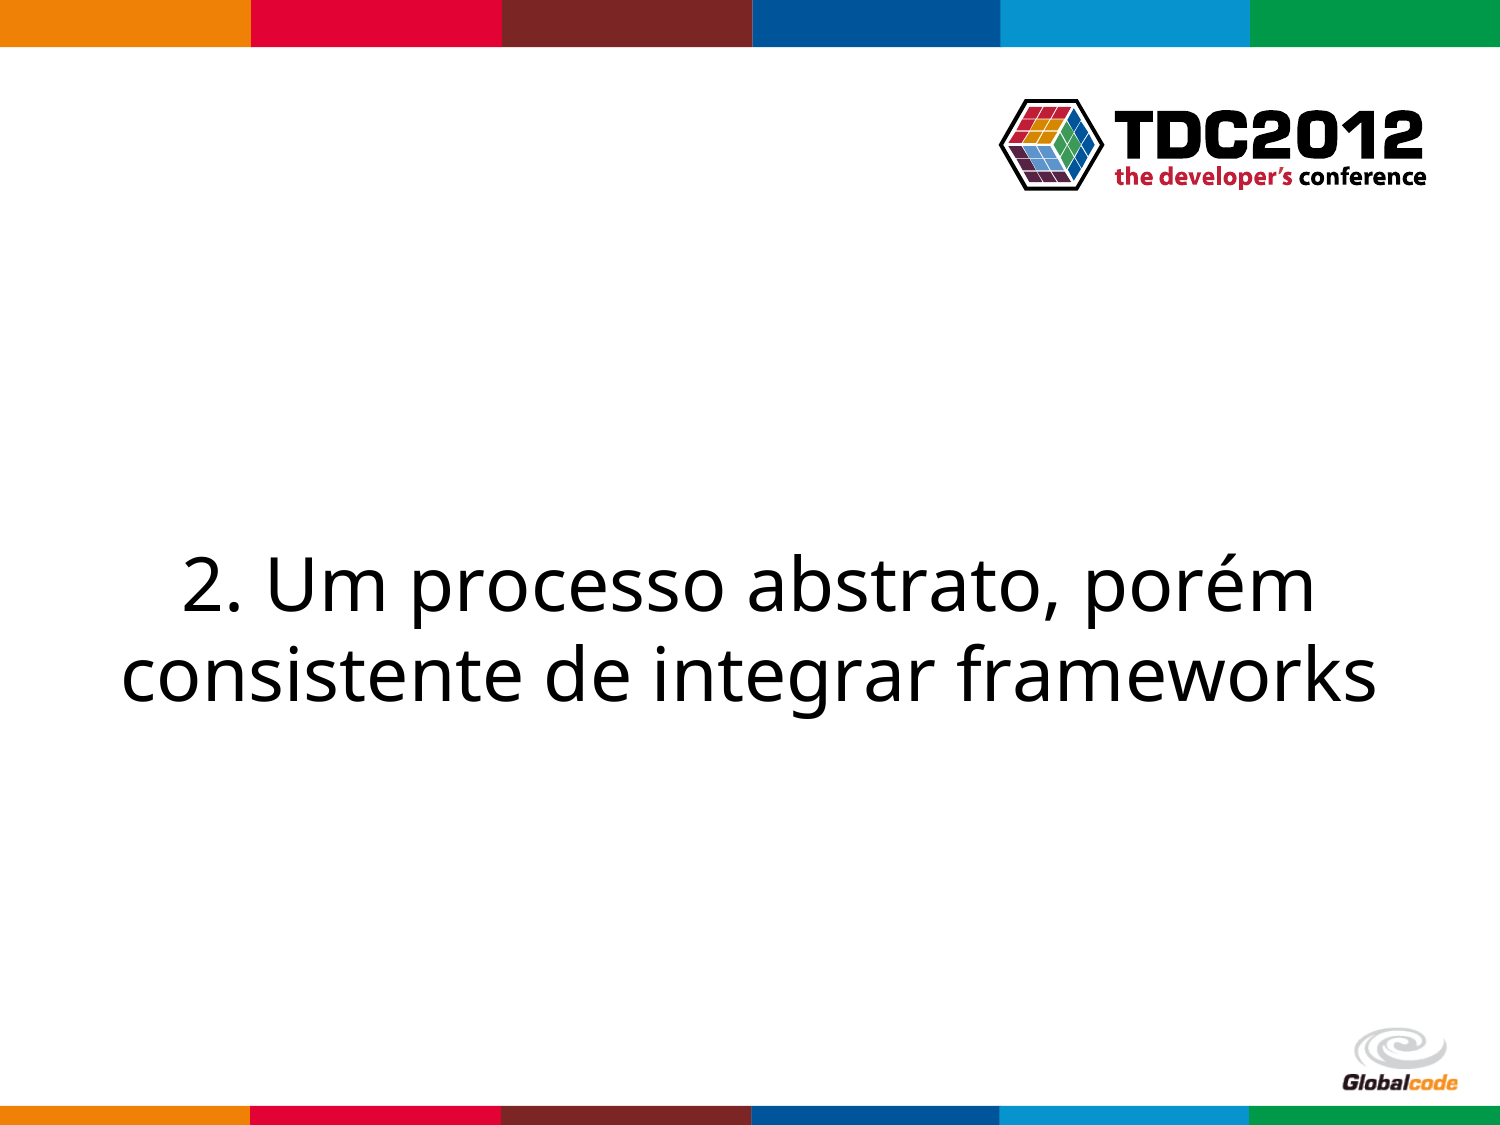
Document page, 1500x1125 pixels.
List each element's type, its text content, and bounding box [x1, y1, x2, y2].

subtitle 2. Um processo abstrato, porém consistente de integrar frameworks [41, 255, 1459, 998]
picture [1340, 999, 1459, 1105]
